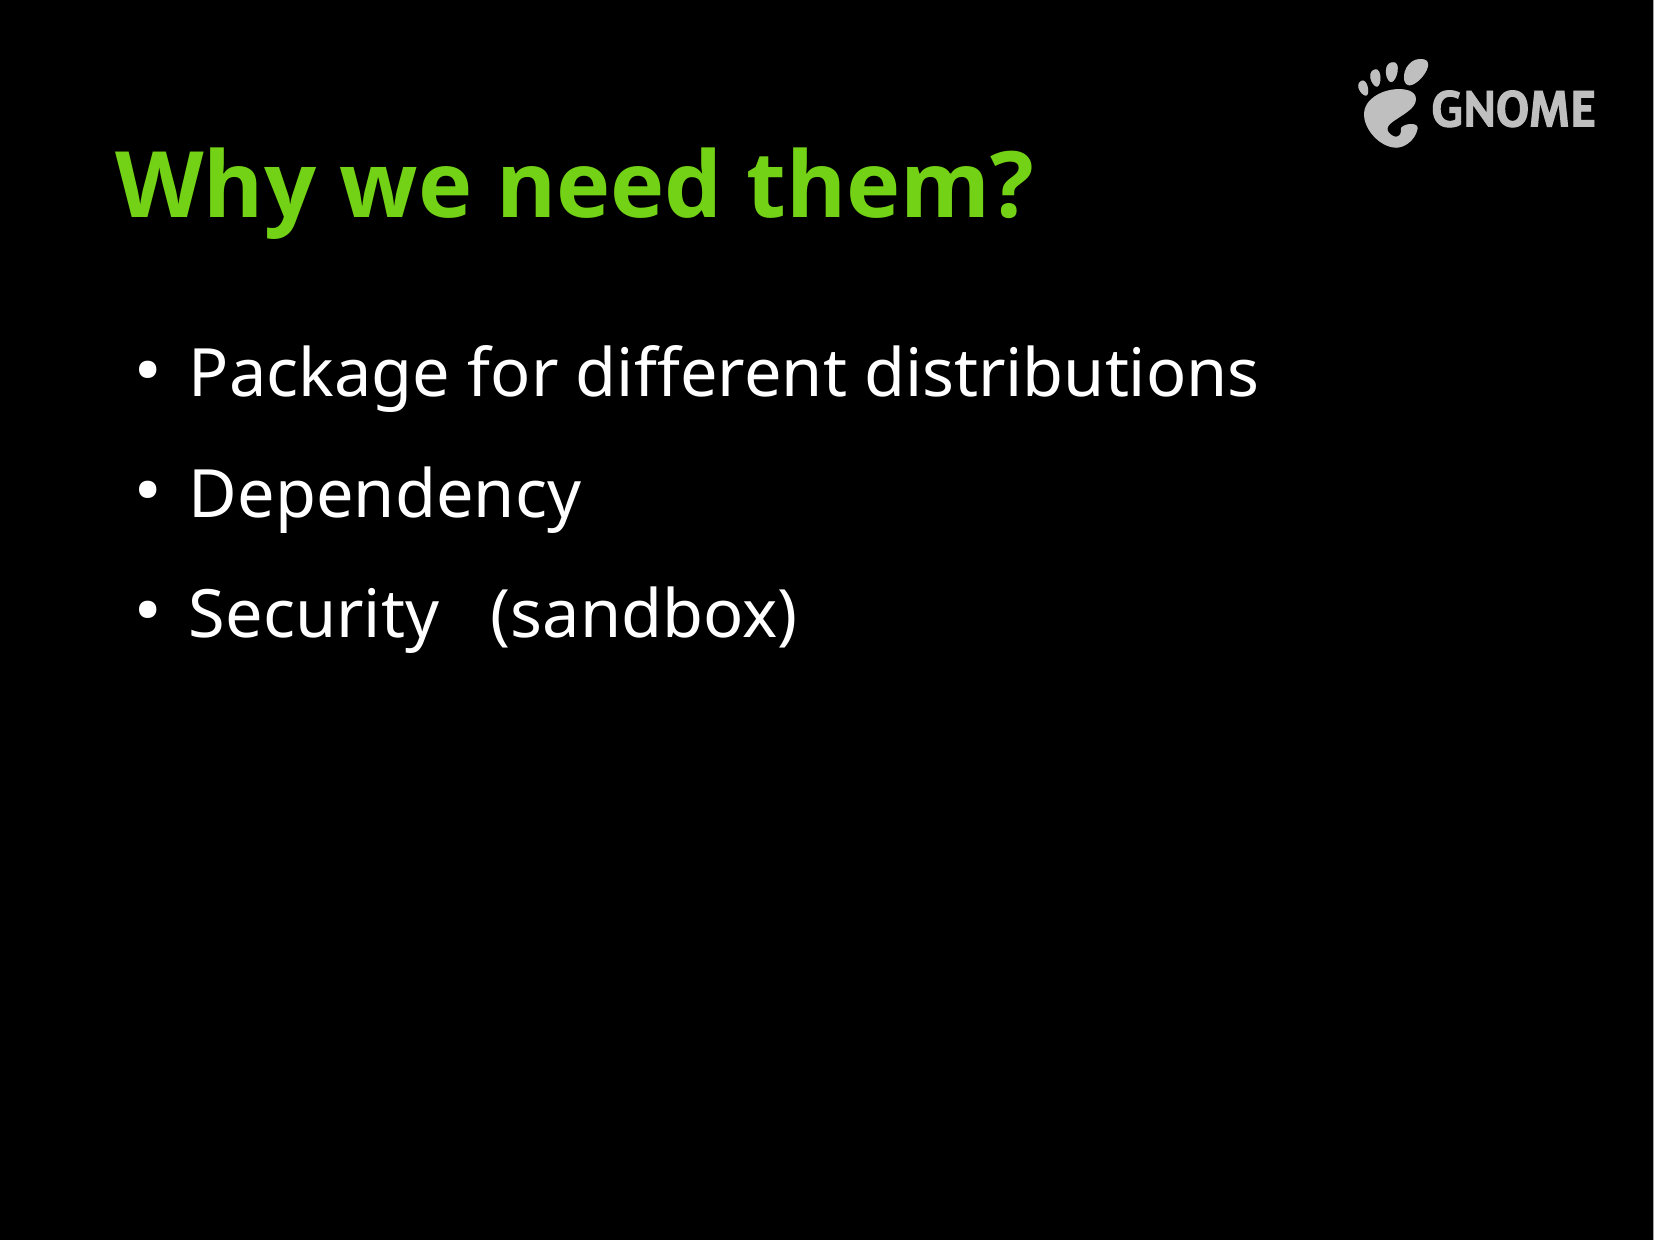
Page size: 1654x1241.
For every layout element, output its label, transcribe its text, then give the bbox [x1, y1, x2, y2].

text_box [1432, 90, 1462, 128]
text_box [1466, 90, 1494, 127]
text_box [1573, 90, 1595, 127]
text_box [1497, 90, 1528, 128]
title Why we need them? [115, 78, 1539, 287]
text_box [1370, 69, 1381, 87]
text_box [1403, 59, 1429, 86]
text_box [1364, 89, 1418, 148]
list Package for different distributions Dependency Security (sandbox) [118, 325, 1536, 1045]
text_box [1358, 80, 1369, 96]
text_box [1530, 90, 1569, 128]
text_box [1385, 62, 1398, 83]
